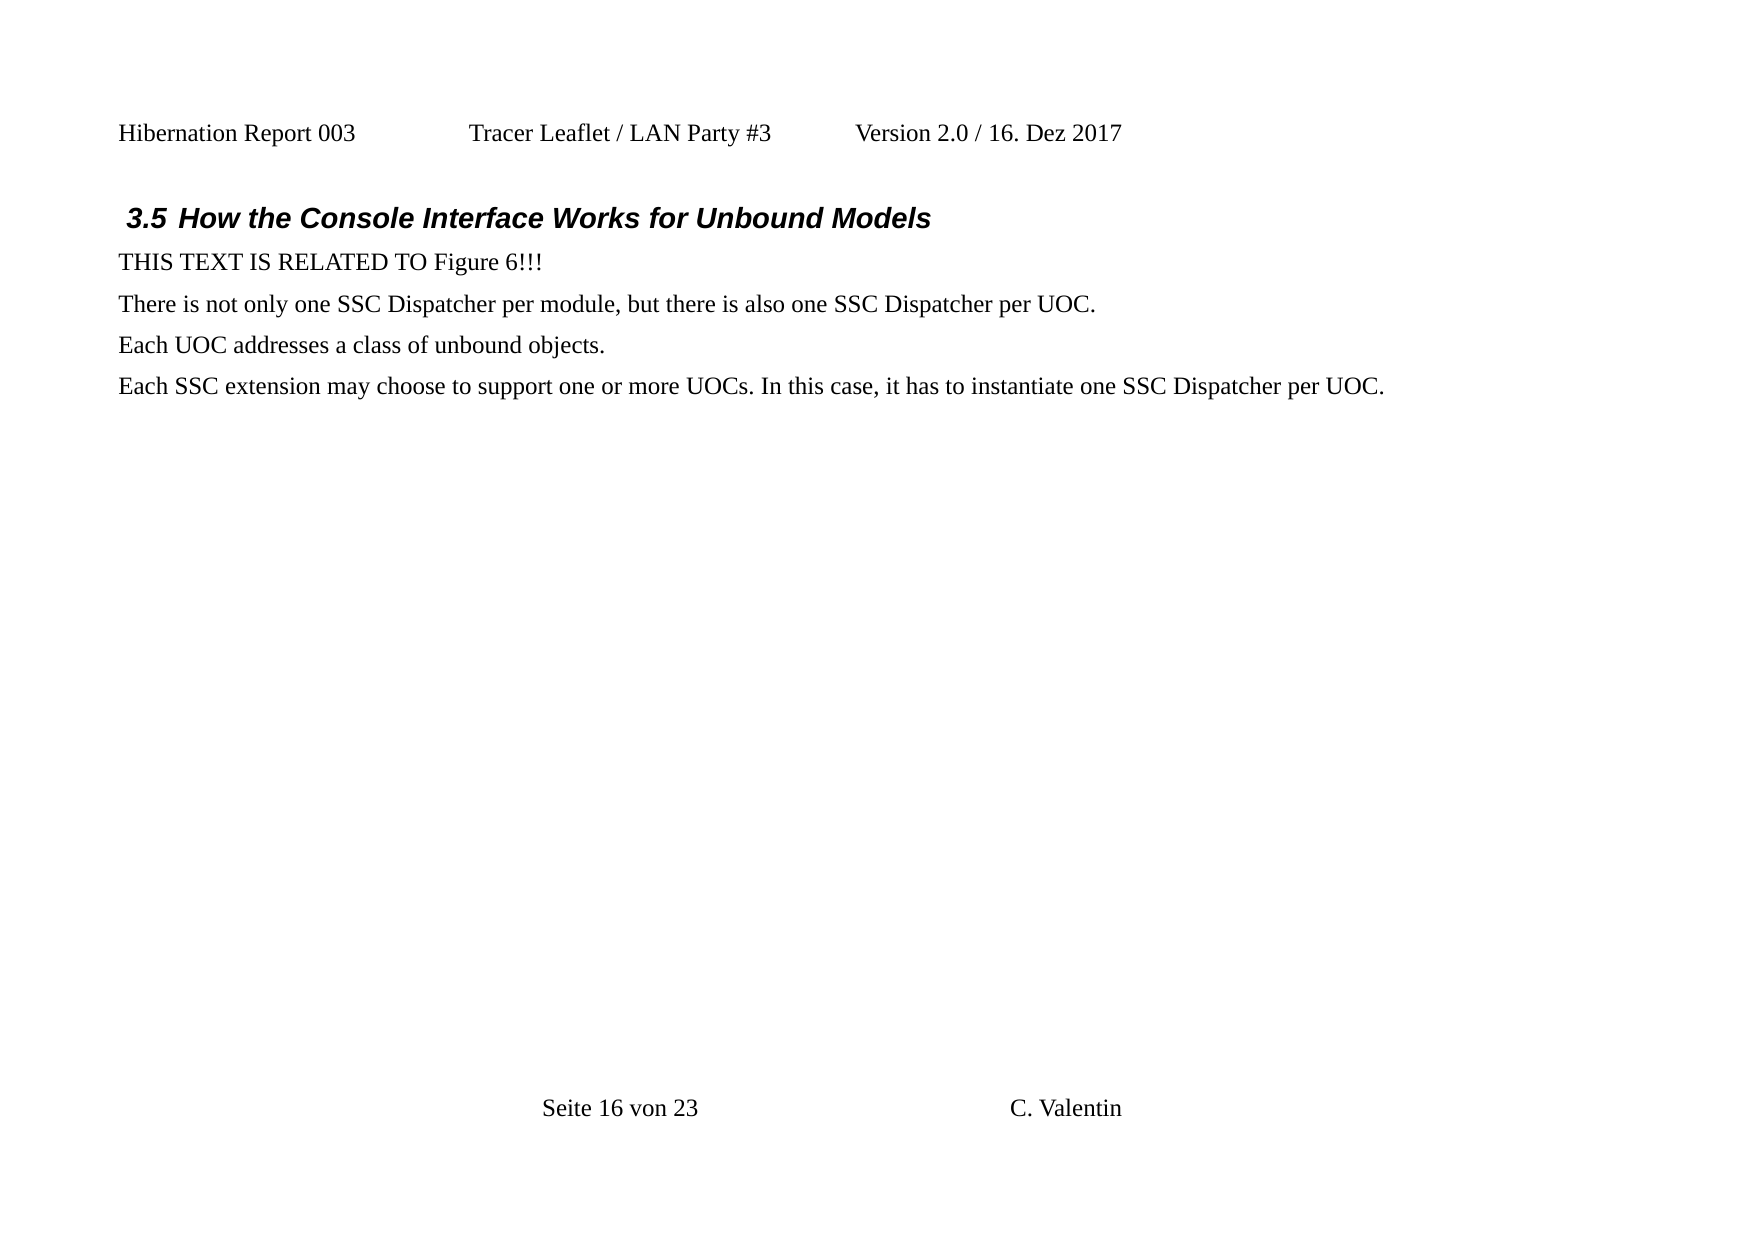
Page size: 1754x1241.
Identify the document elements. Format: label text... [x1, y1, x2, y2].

text Each SSC extension may choose to support one or more UOCs. In this case, it has to instantiate one SSC Dispatcher per UOC. [118, 371, 1636, 400]
text There is not only one SSC Dispatcher per module, but there is also one SSC Dispatcher per UOC. [118, 289, 1636, 317]
subtitle How the Console Interface Works for Unbound Models [118, 201, 1636, 235]
text THIS TEXT IS RELATED TO Figure 6!!! [118, 247, 1636, 276]
text Each UOC addresses a class of unbound objects. [118, 330, 1636, 359]
